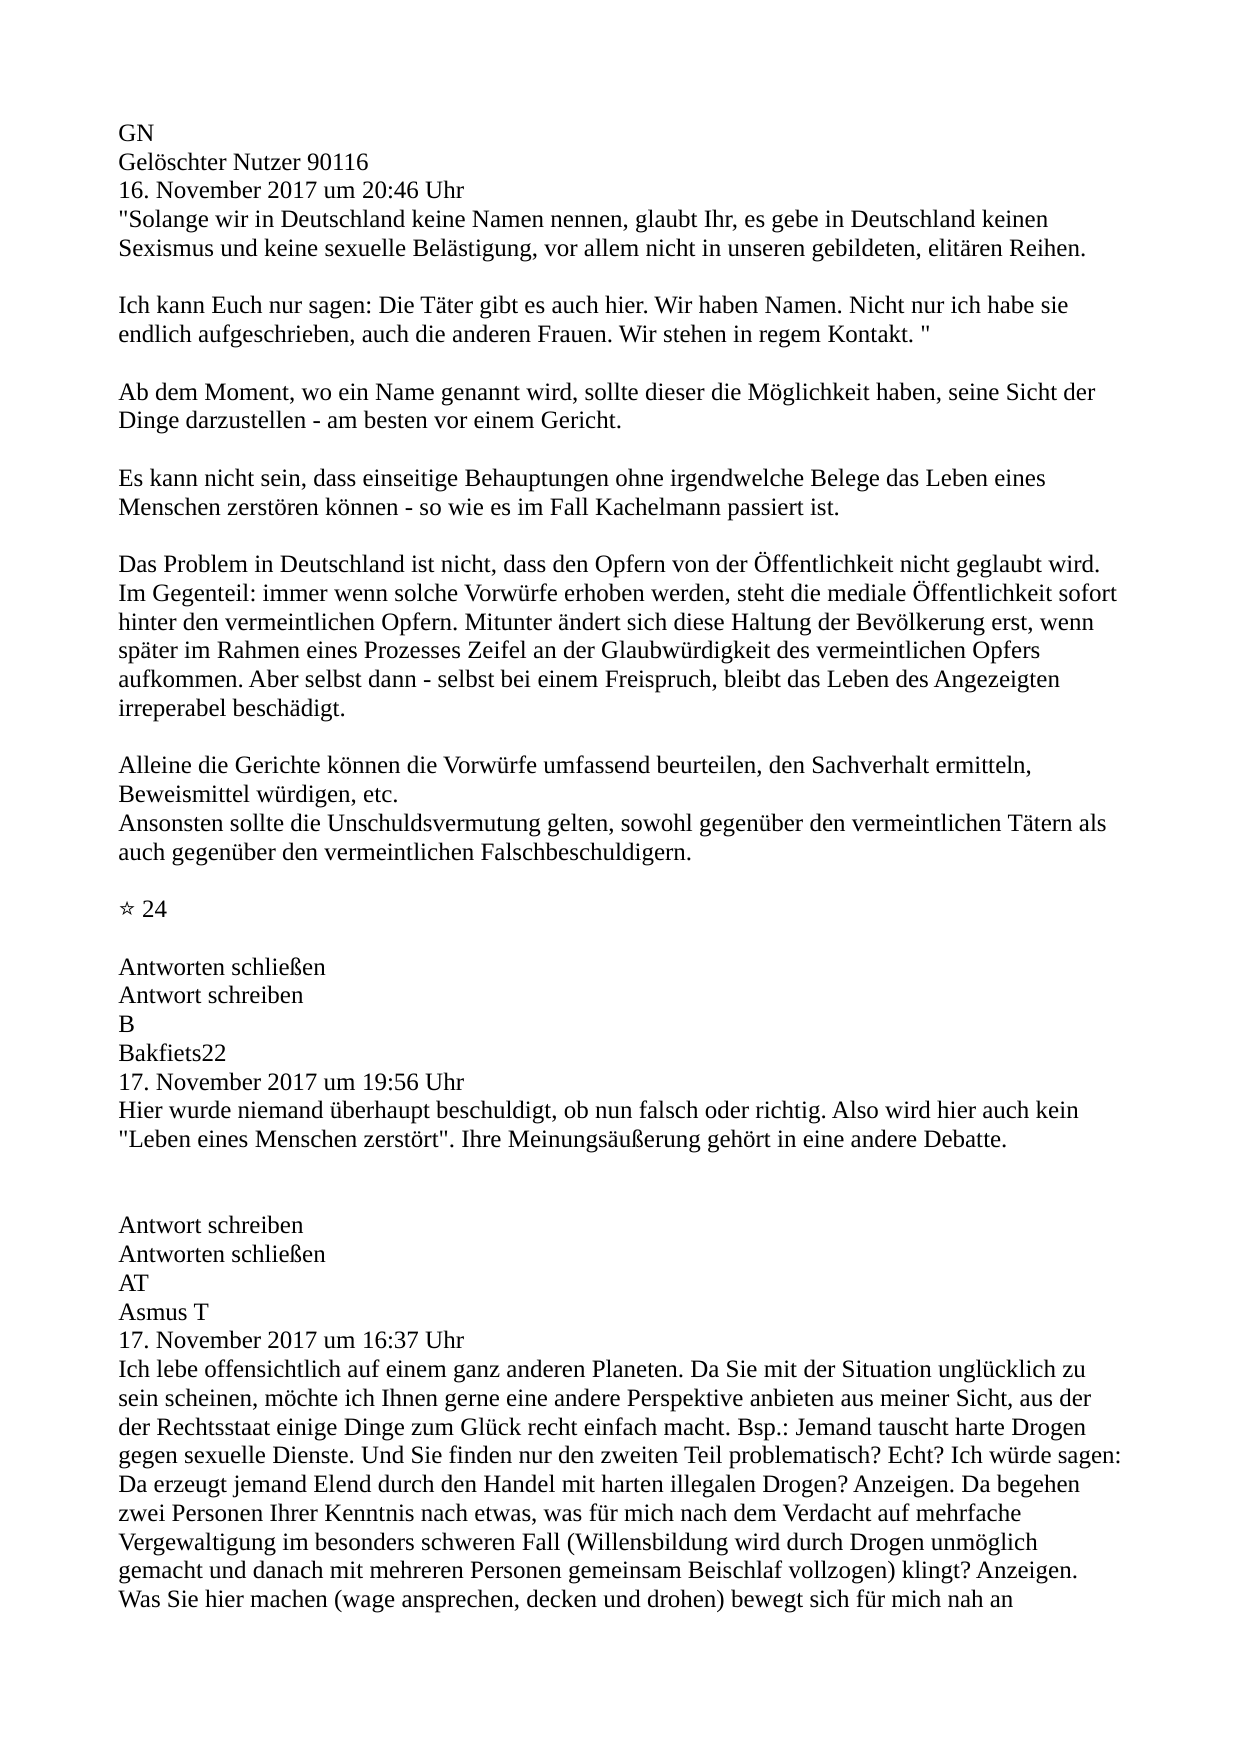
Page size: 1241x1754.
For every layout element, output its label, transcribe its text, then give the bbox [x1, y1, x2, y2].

text Ansonsten sollte die Unschuldsvermutung gelten, sowohl gegenüber den vermeintlichen Tätern als auch gegenüber den vermeintlichen Falschbeschuldigern. [118, 808, 1122, 866]
text Antwort schreiben [118, 981, 1122, 1009]
text Es kann nicht sein, dass einseitige Behauptungen ohne irgendwelche Belege das Leben eines Menschen zerstören können - so wie es im Fall Kachelmann passiert ist. [118, 463, 1122, 521]
text ⭐️ 24 [118, 894, 1122, 923]
text Hier wurde niemand überhaupt beschuldigt, ob nun falsch oder richtig. Also wird hier auch kein "Leben eines Menschen zerstört". Ihre Meinungsäußerung gehört in eine andere Debatte. [118, 1096, 1122, 1153]
text Antworten schließen [118, 952, 1122, 981]
text Ich kann Euch nur sagen: Die Täter gibt es auch hier. Wir haben Namen. Nicht nur ich habe sie endlich aufgeschrieben, auch die anderen Frauen. Wir stehen in regem Kontakt. " [118, 291, 1122, 348]
text B [118, 1009, 1122, 1038]
text Antworten schließen [118, 1239, 1122, 1268]
text 16. November 2017 um 20:46 Uhr [118, 176, 1122, 204]
text Alleine die Gerichte können die Vorwürfe umfassend beurteilen, den Sachverhalt ermitteln, Beweismittel würdigen, etc. [118, 751, 1122, 808]
text Ab dem Moment, wo ein Name genannt wird, sollte dieser die Möglichkeit haben, seine Sicht der Dinge darzustellen - am besten vor einem Gericht. [118, 377, 1122, 434]
text GN [118, 118, 1122, 147]
text Antwort schreiben [118, 1211, 1122, 1239]
text Gelöschter Nutzer 90116 [118, 147, 1122, 176]
text "Solange wir in Deutschland keine Namen nennen, glaubt Ihr, es gebe in Deutschland keinen Sexismus und keine sexuelle Belästigung, vor allem nicht in unseren gebildeten, elitären Reihen. [118, 204, 1122, 262]
text Bakfiets22 [118, 1038, 1122, 1067]
text Asmus T [118, 1297, 1122, 1326]
text Das Problem in Deutschland ist nicht, dass den Opfern von der Öffentlichkeit nicht geglaubt wird. Im Gegenteil: immer wenn solche Vorwürfe erhoben werden, steht die mediale Öffentlichkeit sofort hinter den vermeintlichen Opfern. Mitunter ändert sich diese Haltung der Bevölkerung erst, wenn später im Rahmen eines Prozesses Zeifel an der Glaubwürdigkeit des vermeintlichen Opfers aufkommen. Aber selbst dann - selbst bei einem Freispruch, bleibt das Leben des Angezeigten irreperabel beschädigt. [118, 549, 1122, 722]
text Ich lebe offensichtlich auf einem ganz anderen Planeten. Da Sie mit der Situation unglücklich zu sein scheinen, möchte ich Ihnen gerne eine andere Perspektive anbieten aus meiner Sicht, aus der der Rechtsstaat einige Dinge zum Glück recht einfach macht. Bsp.: Jemand tauscht harte Drogen gegen sexuelle Dienste. Und Sie finden nur den zweiten Teil problematisch? Echt? Ich würde sagen: Da erzeugt jemand Elend durch den Handel mit harten illegalen Drogen? Anzeigen. Da begehen zwei Personen Ihrer Kenntnis nach etwas, was für mich nach dem Verdacht auf mehrfache Vergewaltigung im besonders schweren Fall (Willensbildung wird durch Drogen unmöglich gemacht und danach mit mehreren Personen gemeinsam Beischlaf vollzogen) klingt? Anzeigen. Was Sie hier machen (wage ansprechen, decken und drohen) bewegt sich für mich nah an [118, 1354, 1122, 1613]
text 17. November 2017 um 19:56 Uhr [118, 1067, 1122, 1096]
text AT [118, 1268, 1122, 1297]
text 17. November 2017 um 16:37 Uhr [118, 1326, 1122, 1354]
